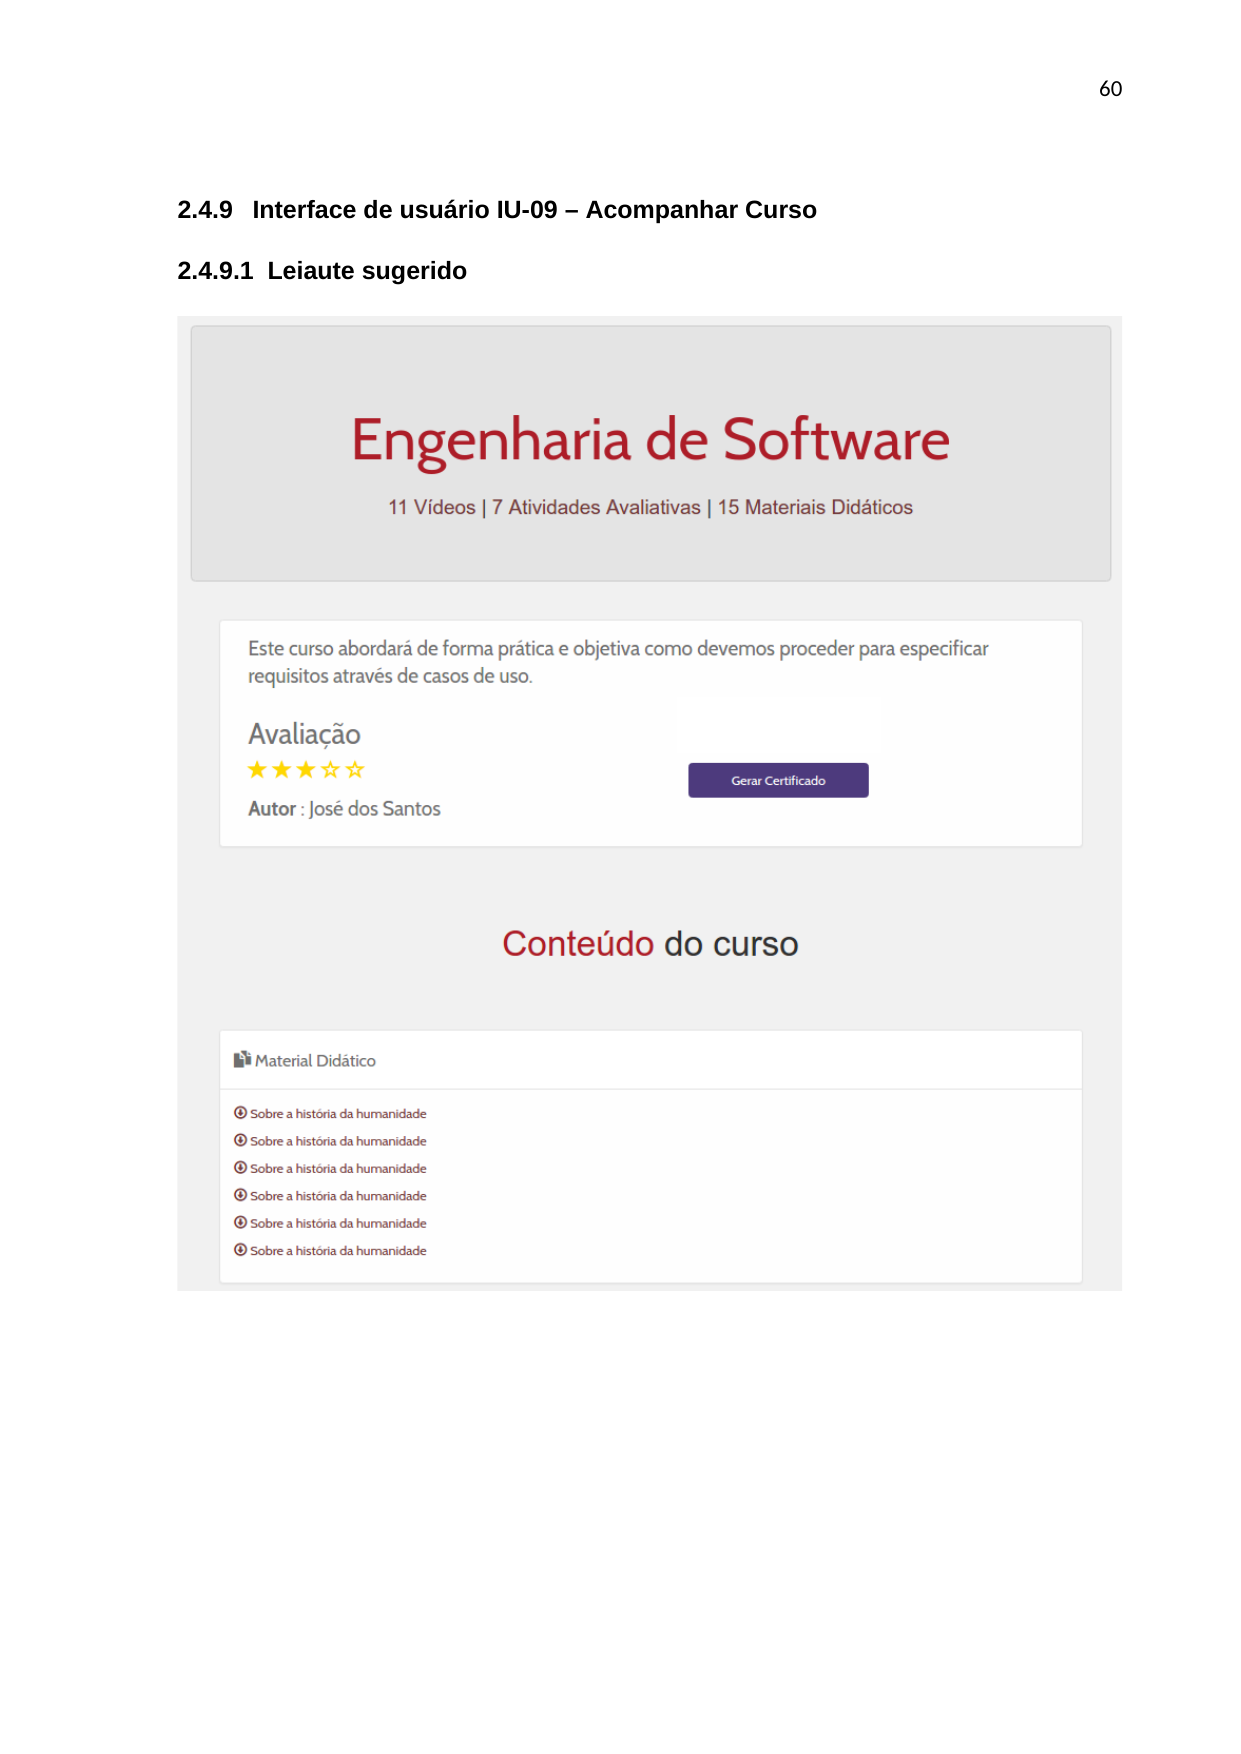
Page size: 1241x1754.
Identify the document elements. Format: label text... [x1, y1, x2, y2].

picture [177, 316, 1123, 1291]
subtitle Leiaute sugerido [177, 256, 1122, 284]
subtitle Interface de usuário IU-09 – Acompanhar Curso [177, 195, 1122, 224]
